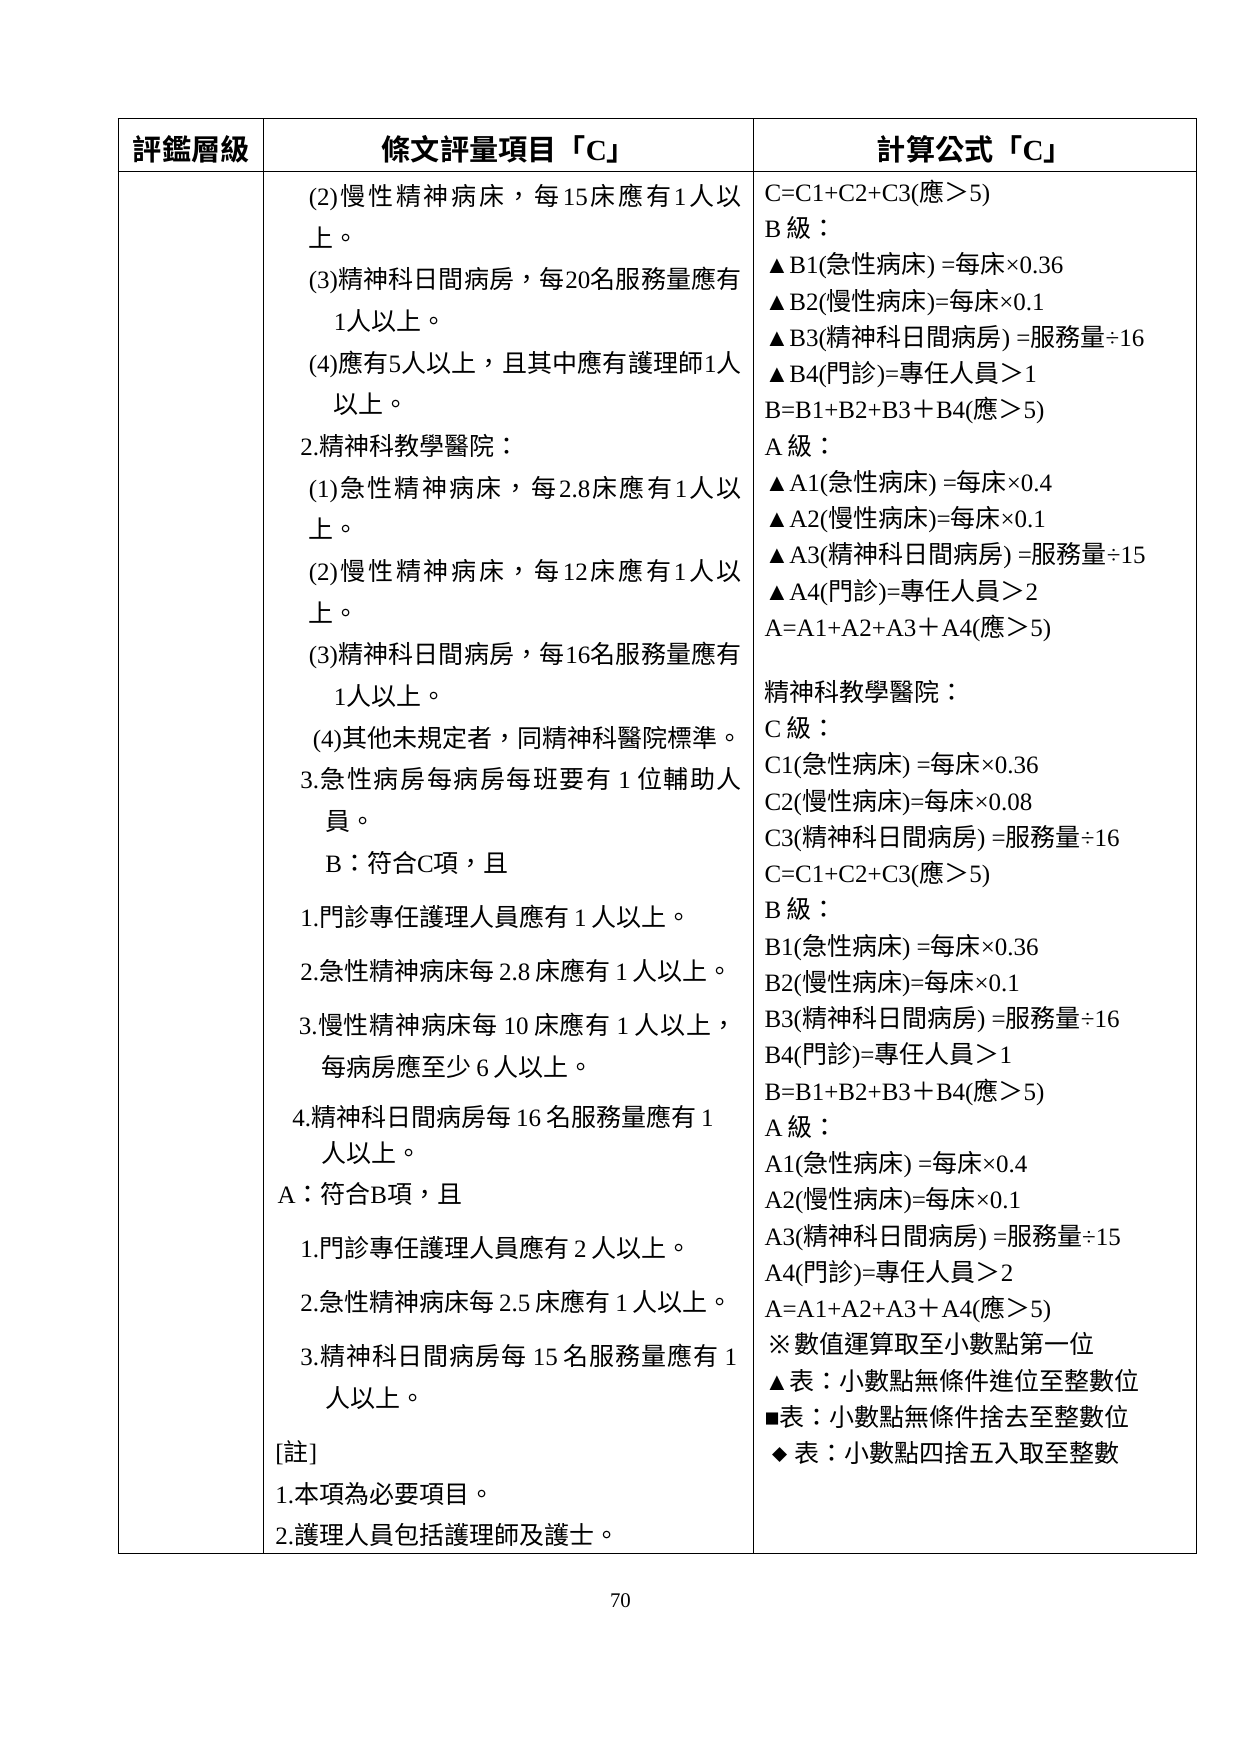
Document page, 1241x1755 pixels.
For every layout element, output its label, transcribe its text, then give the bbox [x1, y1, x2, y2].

table_cell C=C1+C2+C3(應＞5) B級： ▲B1(急性病床) =每床×0.36 ▲B2(慢性病床)=每床×0.1 ▲B3(精神科日間病房) =服務量÷16 ▲B4(門診)=專任人員＞1 B=B1+B2+B3＋B4(應＞5) A級： ▲A1(急性病床) =每床×0.4 ▲A2(慢性病床)=每床×0.1 ▲A3(精神科日間病房) =服務量÷15 ▲A4(門診)=專任人員＞2 A=A1+A2+A3＋A4(應＞5) 精神科教學醫院： C級： C1(急性病床) =每床×0.36 C2(慢性病床)=每床×0.08 C3(精神科日間病房) =服務量÷16 C=C1+C2+C3(應＞5) B級： B1(急性病床) =每床×0.36 B2(慢性病床)=每床×0.1 B3(精神科日間病房) =服務量÷16 B4(門診)=專任人員＞1 B=B1+B2+B3＋B4(應＞5) A級： A1(急性病床) =每床×0.4 A2(慢性病床)=每床×0.1 A3(精神科日間病房) =服務量÷15 A4(門診)=專任人員＞2 A=A1+A2+A3＋A4(應＞5) ※數值運算取至小數點第一位 ▲表：小數點無條件進位至整數位 ■表：小數點無條件捨去至整數位 ◆表：小數點四捨五入取至整數 [754, 172, 1196, 1553]
table_header 條文評量項目「C」 [264, 119, 753, 171]
table_header 評鑑層級 [119, 119, 263, 171]
table_cell (2)慢性精神病床，每15床應有1人以上。 (3)精神科日間病房，每20名服務量應有1人以上。 (4)應有5人以上，且其中應有護理師1人以上。 2.精神科教學醫院： (1)急性精神病床，每2.8床應有1人以上。 (2)慢性精神病床，每12床應有1人以上。 (3)精神科日間病房，每16名服務量應有1人以上。 (4)其他未規定者，同精神科醫院標準。 3.急性病房每病房每班要有1位輔助人員。 B：符合C項，且 1.門診專任護理人員應有1人以上。 2.急性精神病床每2.8床應有1人以上。 3.慢性精神病床每10床應有1人以上，每病房應至少6人以上。 4.精神科日間病房每16名服務量應有1人以上。 A：符合B項，且 1.門診專任護理人員應有2人以上。 2.急性精神病床每2.5床應有1人以上。 3.精神科日間病房每15名服務量應有1人以上。 [註] 1.本項為必要項目。 2.護理人員包括護理師及護士。 [264, 172, 753, 1553]
table_header 計算公式「C」 [754, 119, 1196, 171]
table_cell [119, 172, 263, 1553]
